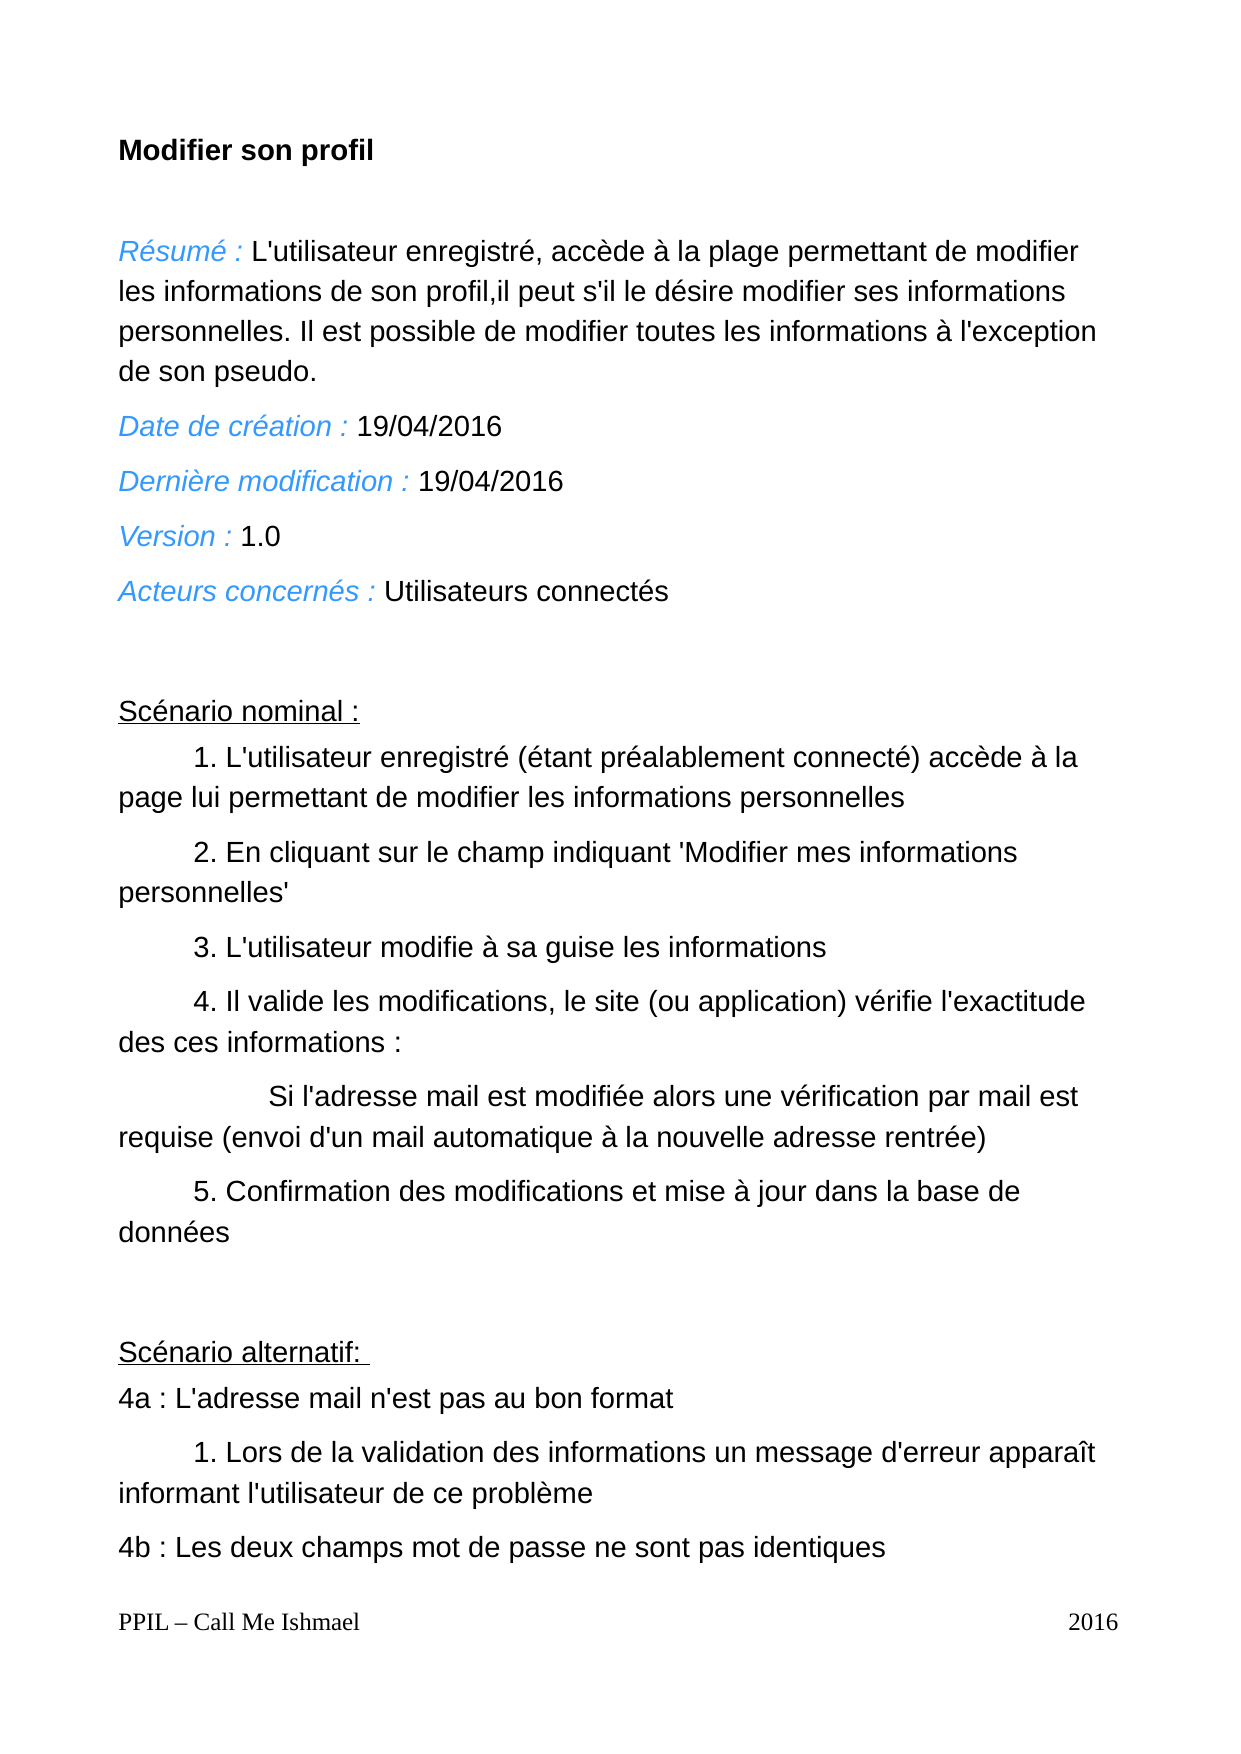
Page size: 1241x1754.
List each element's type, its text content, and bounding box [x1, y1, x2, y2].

text 1. L'utilisateur enregistré (étant préalablement connecté) accède à la page lui permettant de modifier les informations personnelles [118, 739, 1122, 813]
text Date de création : 19/04/2016 [118, 409, 1122, 443]
text Acteurs concernés : Utilisateurs connectés [118, 573, 1122, 607]
text 2. En cliquant sur le champ indiquant 'Modifier mes informations personnelles' [118, 834, 1122, 908]
text 4. Il valide les modifications, le site (ou application) vérifie l'exactitude des ces informations : [118, 984, 1122, 1058]
text Si l'adresse mail est modifiée alors une vérification par mail est requise (envoi d'un mail automatique à la nouvelle adresse rentrée) [118, 1079, 1122, 1153]
subtitle Scénario alternatif: [118, 1334, 1122, 1368]
text Version : 1.0 [118, 519, 1122, 552]
text 1. Lors de la validation des informations un message d'erreur apparaît informant l'utilisateur de ce problème [118, 1435, 1122, 1509]
text 4b : Les deux champs mot de passe ne sont pas identiques [118, 1530, 1122, 1564]
text 3. L'utilisateur modifie à sa guise les informations [118, 929, 1122, 963]
subtitle Scénario nominal : [118, 693, 1122, 727]
subtitle Modifier son profil [118, 133, 1122, 166]
text 4a : L'adresse mail n'est pas au bon format [118, 1381, 1122, 1414]
text Résumé : L'utilisateur enregistré, accède à la plage permettant de modifier les informations de son profil,il peut s'il le désire modifier ses informations personnelles. Il est possible de modifier toutes les informations à l'exception de son pseudo. [118, 234, 1122, 388]
text Dernière modification : 19/04/2016 [118, 464, 1122, 497]
text 5. Confirmation des modifications et mise à jour dans la base de données [118, 1174, 1122, 1248]
